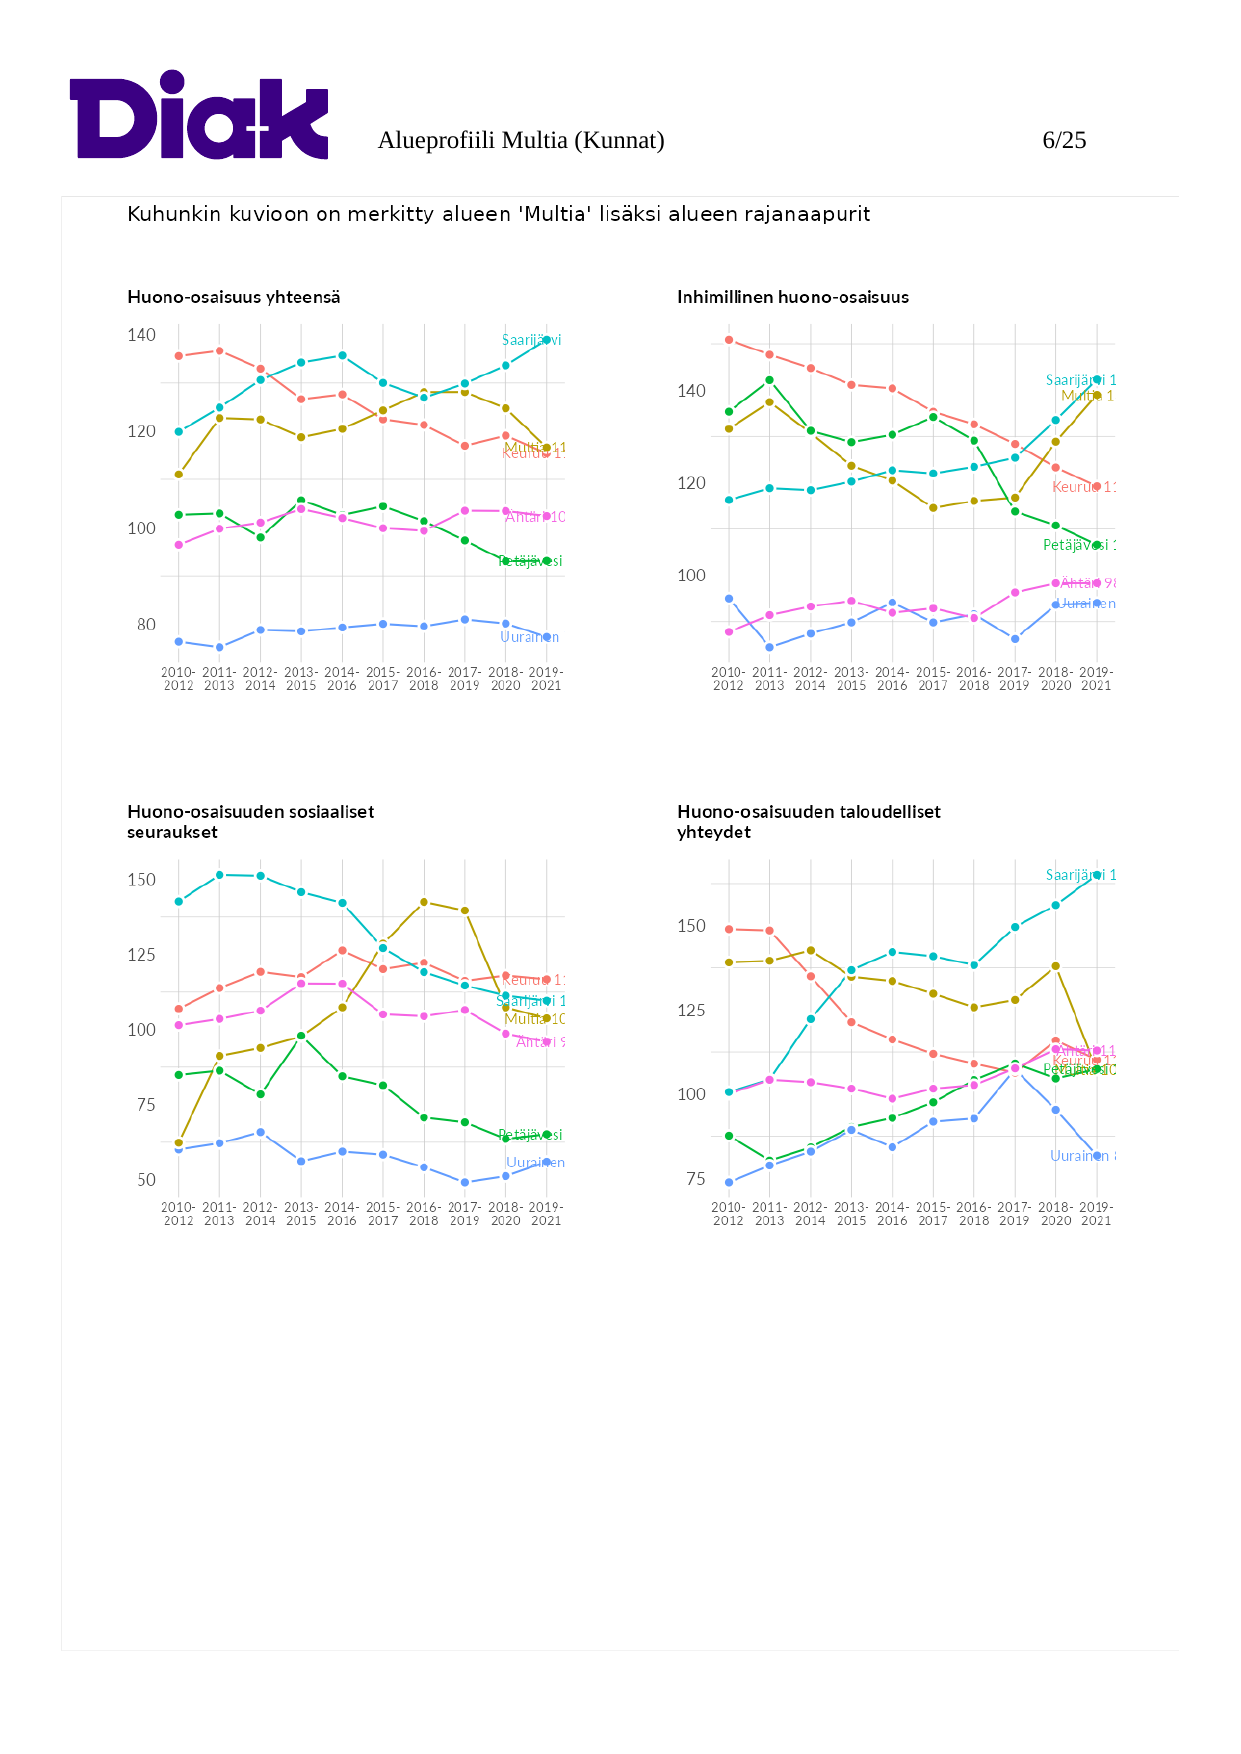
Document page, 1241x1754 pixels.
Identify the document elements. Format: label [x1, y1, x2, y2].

picture [61, 196, 1179, 1651]
